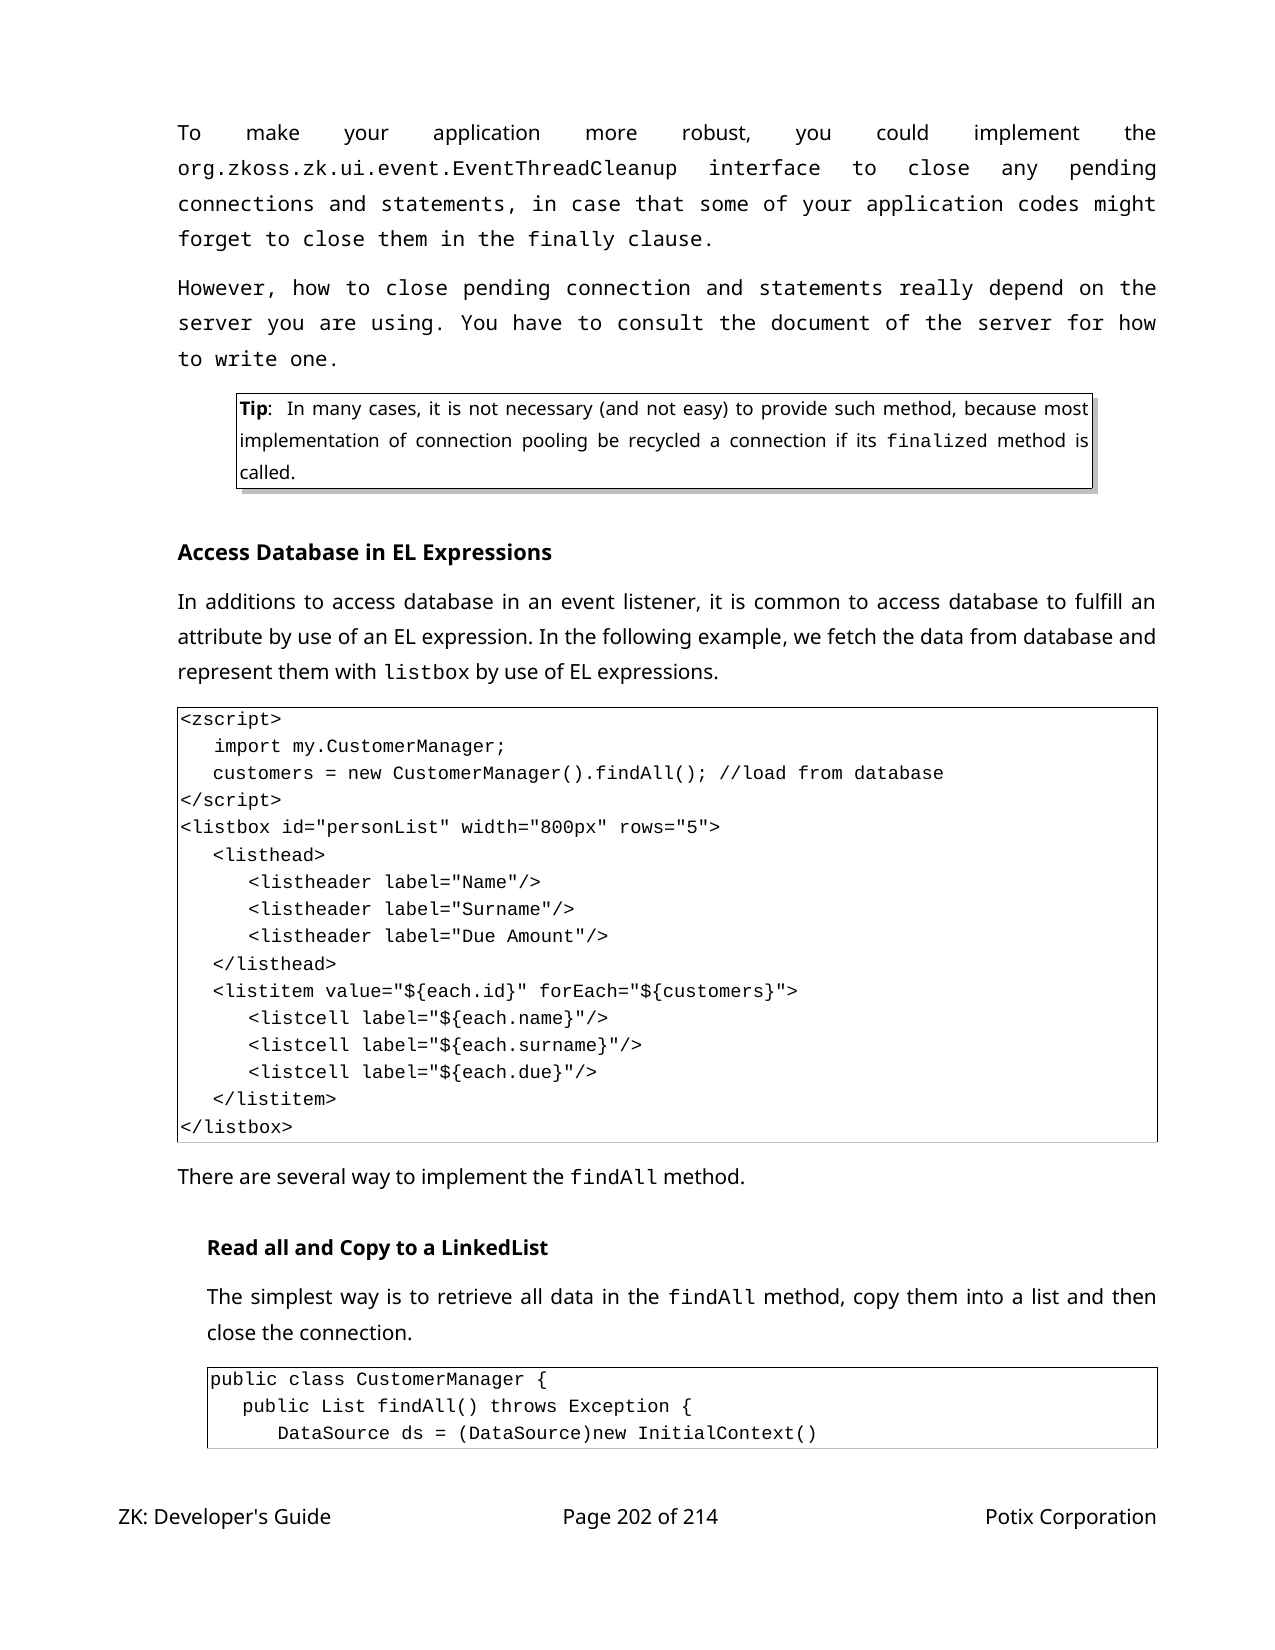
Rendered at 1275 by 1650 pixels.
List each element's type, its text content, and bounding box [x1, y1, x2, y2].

text <listhead> [178, 843, 1157, 867]
text The simplest way is to retrieve all data in the findAll method, copy them into a list and then close the connection. [207, 1282, 1157, 1346]
text public class CustomerManager { [208, 1368, 1157, 1391]
text <zscript> [178, 708, 1157, 731]
text However, how to close pending connection and statements really depend on the server you are using. You have to consult the document of the server for how to write one. [177, 273, 1157, 372]
text Tip: In many cases, it is not necessary (and not easy) to provide such method, because most implementation of connection pooling be recycled a connection if its finalized method is called. [237, 394, 1092, 488]
text <listcell label="${each.surname}"/> [178, 1033, 1157, 1057]
text DataSource ds = (DataSource)new InitialContext() [208, 1421, 1157, 1448]
text </listhead> [178, 951, 1157, 976]
text <listheader label="Due Amount"/> [178, 924, 1157, 948]
text <listheader label="Name"/> [178, 870, 1157, 894]
text </listitem> [178, 1087, 1157, 1112]
text <listcell label="${each.due}"/> [178, 1060, 1157, 1084]
subtitle Read all and Copy to a LinkedList [207, 1233, 1157, 1262]
text </listbox> [178, 1114, 1157, 1142]
text To make your application more robust, you could implement the org.zkoss.zk.ui.event.EventThreadCleanup interface to close any pending connections and statements, in case that some of your application codes might forget to close them in the finally clause. [177, 118, 1157, 253]
text <listbox id="personList" width="800px" rows="5"> [178, 815, 1157, 840]
text <listitem value="${each.id}" forEach="${customers}"> [178, 978, 1157, 1003]
text <listheader label="Surname"/> [178, 897, 1157, 921]
subtitle Access Database in EL Expressions [177, 536, 1157, 566]
text public List findAll() throws Exception { [208, 1394, 1157, 1418]
text In additions to access database in an event listener, it is common to access database to fulfill an attribute by use of an EL expression. In the following example, we fetch the data from database and represent them with listbox by use of EL expressions. [177, 587, 1157, 686]
text customers = new CustomerManager().findAll(); //load from database [178, 761, 1157, 785]
text </script> [178, 788, 1157, 812]
text <listcell label="${each.name}"/> [178, 1006, 1157, 1030]
text There are several way to implement the findAll method. [177, 1162, 1157, 1191]
text import my.CustomerManager; [178, 734, 1157, 758]
